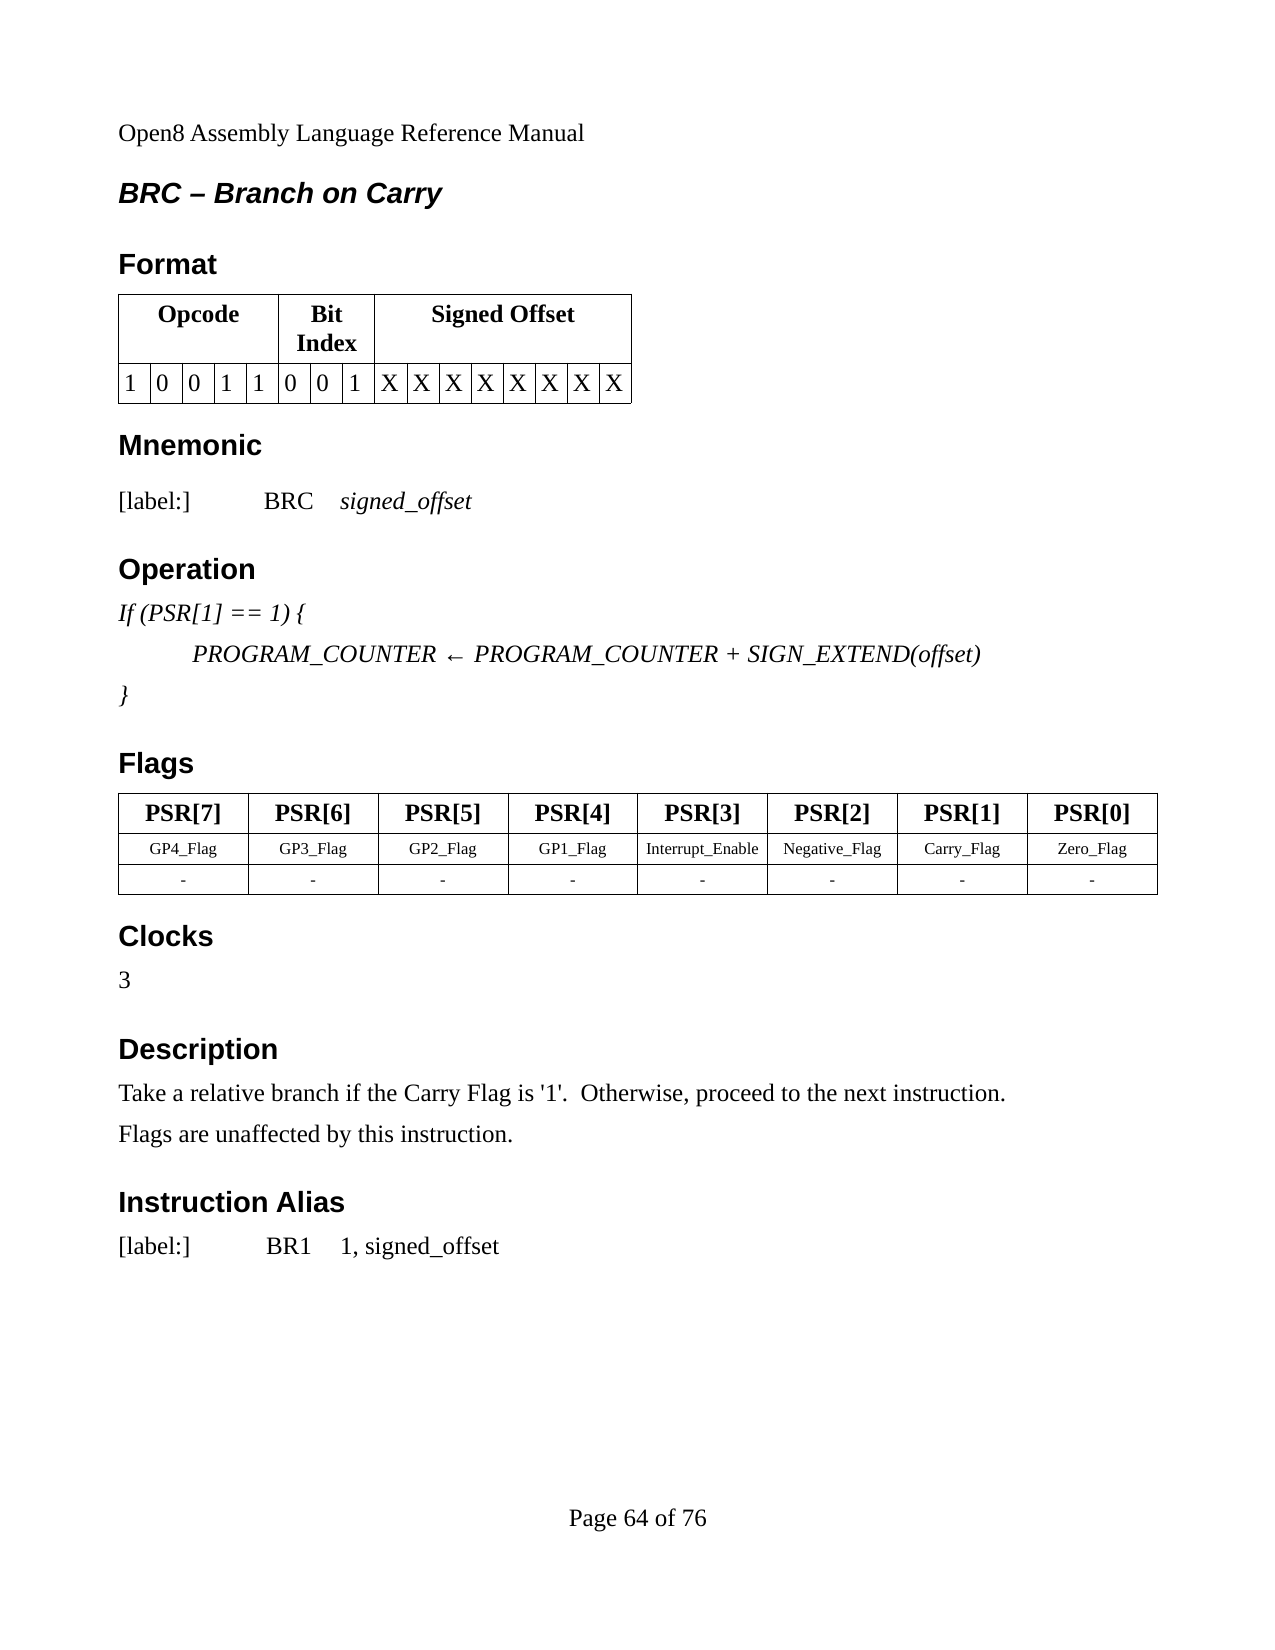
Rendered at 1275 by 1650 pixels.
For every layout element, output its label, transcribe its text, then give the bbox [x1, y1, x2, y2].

table_cell 0 [279, 364, 310, 403]
subtitle Clocks [118, 919, 1157, 953]
table_cell - [768, 865, 897, 894]
table_header Opcode [119, 295, 278, 362]
table_cell 1 [343, 364, 374, 403]
table_header PSR[2] [768, 794, 897, 833]
table_header PSR[7] [119, 794, 248, 833]
table_cell Carry_Flag [898, 834, 1027, 863]
table_cell X [375, 364, 407, 403]
table_cell GP4_Flag [119, 834, 248, 863]
table_cell GP2_Flag [379, 834, 508, 863]
table_header PSR[3] [638, 794, 767, 833]
table_cell GP3_Flag [249, 834, 378, 863]
table_cell X [440, 364, 471, 403]
table_header PSR[4] [509, 794, 637, 833]
text PROGRAM_COUNTER ← PROGRAM_COUNTER + SIGN_EXTEND(offset) [118, 639, 1157, 668]
table_cell Interrupt_Enable [638, 834, 767, 863]
text Take a relative branch if the Carry Flag is '1'. Otherwise, proceed to the next instruction. [118, 1078, 1157, 1106]
text Flags are unaffected by this instruction. [118, 1119, 1157, 1148]
table_header PSR[1] [898, 794, 1027, 833]
subtitle Flags [118, 746, 1157, 780]
table_cell 1 [247, 364, 278, 403]
text [label:] BRC signed_offset [118, 486, 1157, 515]
subtitle Mnemonic [118, 428, 1157, 461]
table_cell Zero_Flag [1028, 834, 1157, 863]
text 3 [118, 965, 1157, 994]
table_cell X [568, 364, 599, 403]
table_header Signed Offset [375, 295, 631, 362]
text If (PSR[1] == 1) { [118, 598, 1157, 626]
table_cell X [408, 364, 439, 403]
table_header PSR[6] [249, 794, 378, 833]
text [label:] BR1 1, signed_offset [118, 1231, 1157, 1260]
table_cell 0 [151, 364, 182, 403]
text } [118, 680, 1157, 709]
table_cell GP1_Flag [509, 834, 637, 863]
table_cell - [638, 865, 767, 894]
subtitle Instruction Alias [118, 1185, 1157, 1219]
table_cell Negative_Flag [768, 834, 897, 863]
table_header PSR[0] [1028, 794, 1157, 833]
table_cell - [119, 865, 248, 894]
table_cell - [509, 865, 637, 894]
subtitle Description [118, 1032, 1157, 1065]
table_cell 1 [119, 364, 150, 403]
table_cell - [1028, 865, 1157, 894]
table_cell 0 [183, 364, 214, 403]
table_cell X [504, 364, 535, 403]
table_cell 1 [215, 364, 246, 403]
table_cell X [472, 364, 503, 403]
table_cell 0 [311, 364, 342, 403]
subtitle Operation [118, 552, 1157, 585]
table_header Bit Index [279, 295, 374, 362]
subtitle Format [118, 247, 1157, 281]
table_cell - [898, 865, 1027, 894]
table_header PSR[5] [379, 794, 508, 833]
table_cell - [379, 865, 508, 894]
table_cell - [249, 865, 378, 894]
table_cell X [536, 364, 567, 403]
table_cell X [600, 364, 631, 403]
subtitle BRC – Branch on Carry [118, 176, 1157, 210]
